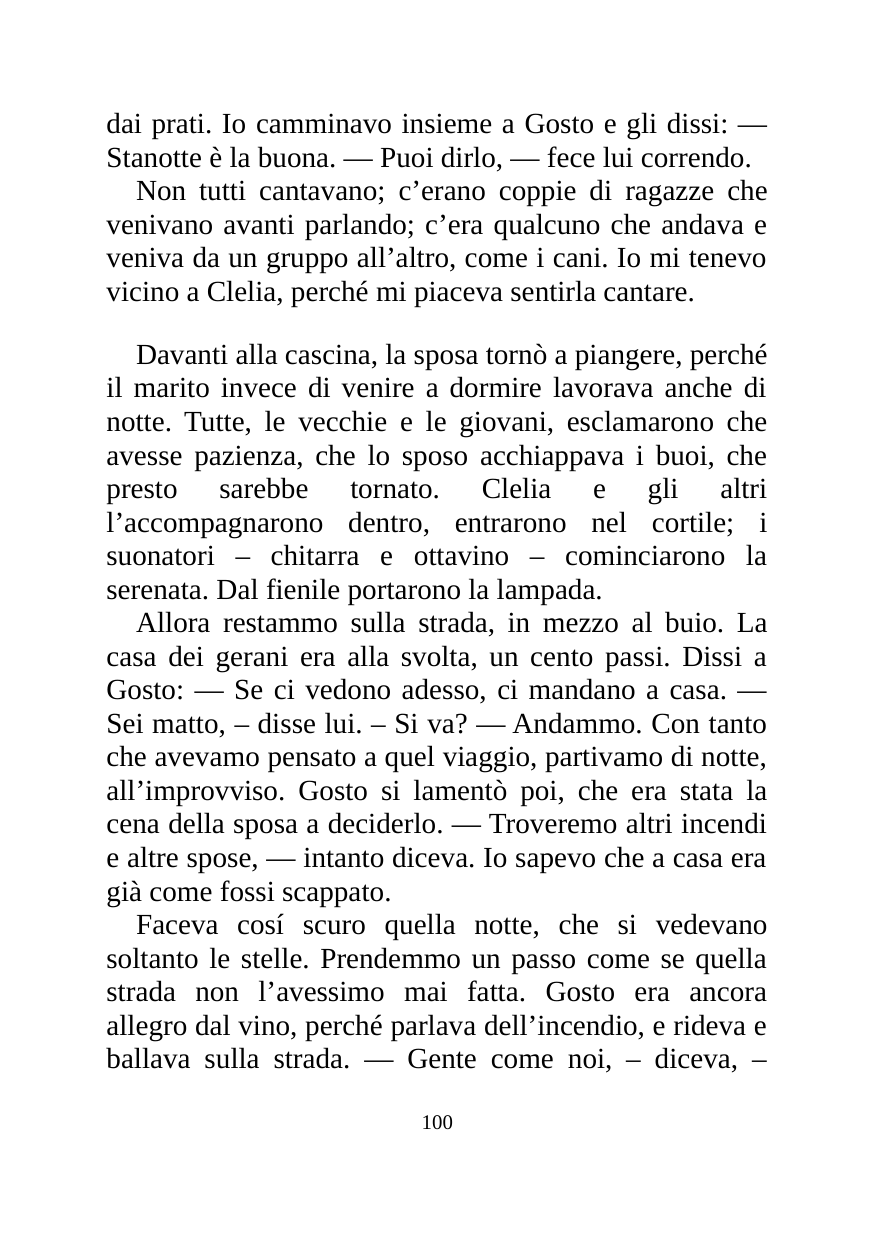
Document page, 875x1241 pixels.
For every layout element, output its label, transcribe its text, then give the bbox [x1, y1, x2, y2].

text Davanti alla cascina, la sposa tornò a piangere, perché il marito invece di venire a dormire lavorava anche di notte. Tutte, le vecchie e le giovani, esclamarono che avesse pazienza, che lo sposo acchiappava i buoi, che presto sarebbe tornato. Clelia e gli altri l’accompagnarono dentro, entrarono nel cortile; i suonatori – chitarra e ottavino – cominciarono la serenata. Dal fienile portarono la lampada. [106, 337, 768, 605]
text Faceva cosí scuro quella notte, che si vedevano soltanto le stelle. Prendemmo un passo come se quella strada non l’avessimo mai fatta. Gosto era ancora allegro dal vino, perché parlava dell’incendio, e rideva e ballava sulla strada. — Gente come noi, – diceva, – [106, 907, 768, 1075]
text Non tutti cantavano; c’erano coppie di ragazze che venivano avanti parlando; c’era qualcuno che andava e veniva da un gruppo all’altro, come i cani. Io mi tenevo vicino a Clelia, perché mi piaceva sentirla cantare. [106, 173, 768, 307]
text dai prati. Io camminavo insieme a Gosto e gli dissi: — Stanotte è la buona. — Puoi dirlo, — fece lui correndo. [106, 106, 768, 173]
text Allora restammo sulla strada, in mezzo al buio. La casa dei gerani era alla svolta, un cento passi. Dissi a Gosto: — Se ci vedono adesso, ci mandano a casa. — Sei matto, – disse lui. – Si va? — Andammo. Con tanto che avevamo pensato a quel viaggio, partivamo di notte, all’improvviso. Gosto si lamentò poi, che era stata la cena della sposa a deciderlo. — Troveremo altri incendi e altre spose, — intanto diceva. Io sapevo che a casa era già come fossi scappato. [106, 605, 768, 907]
